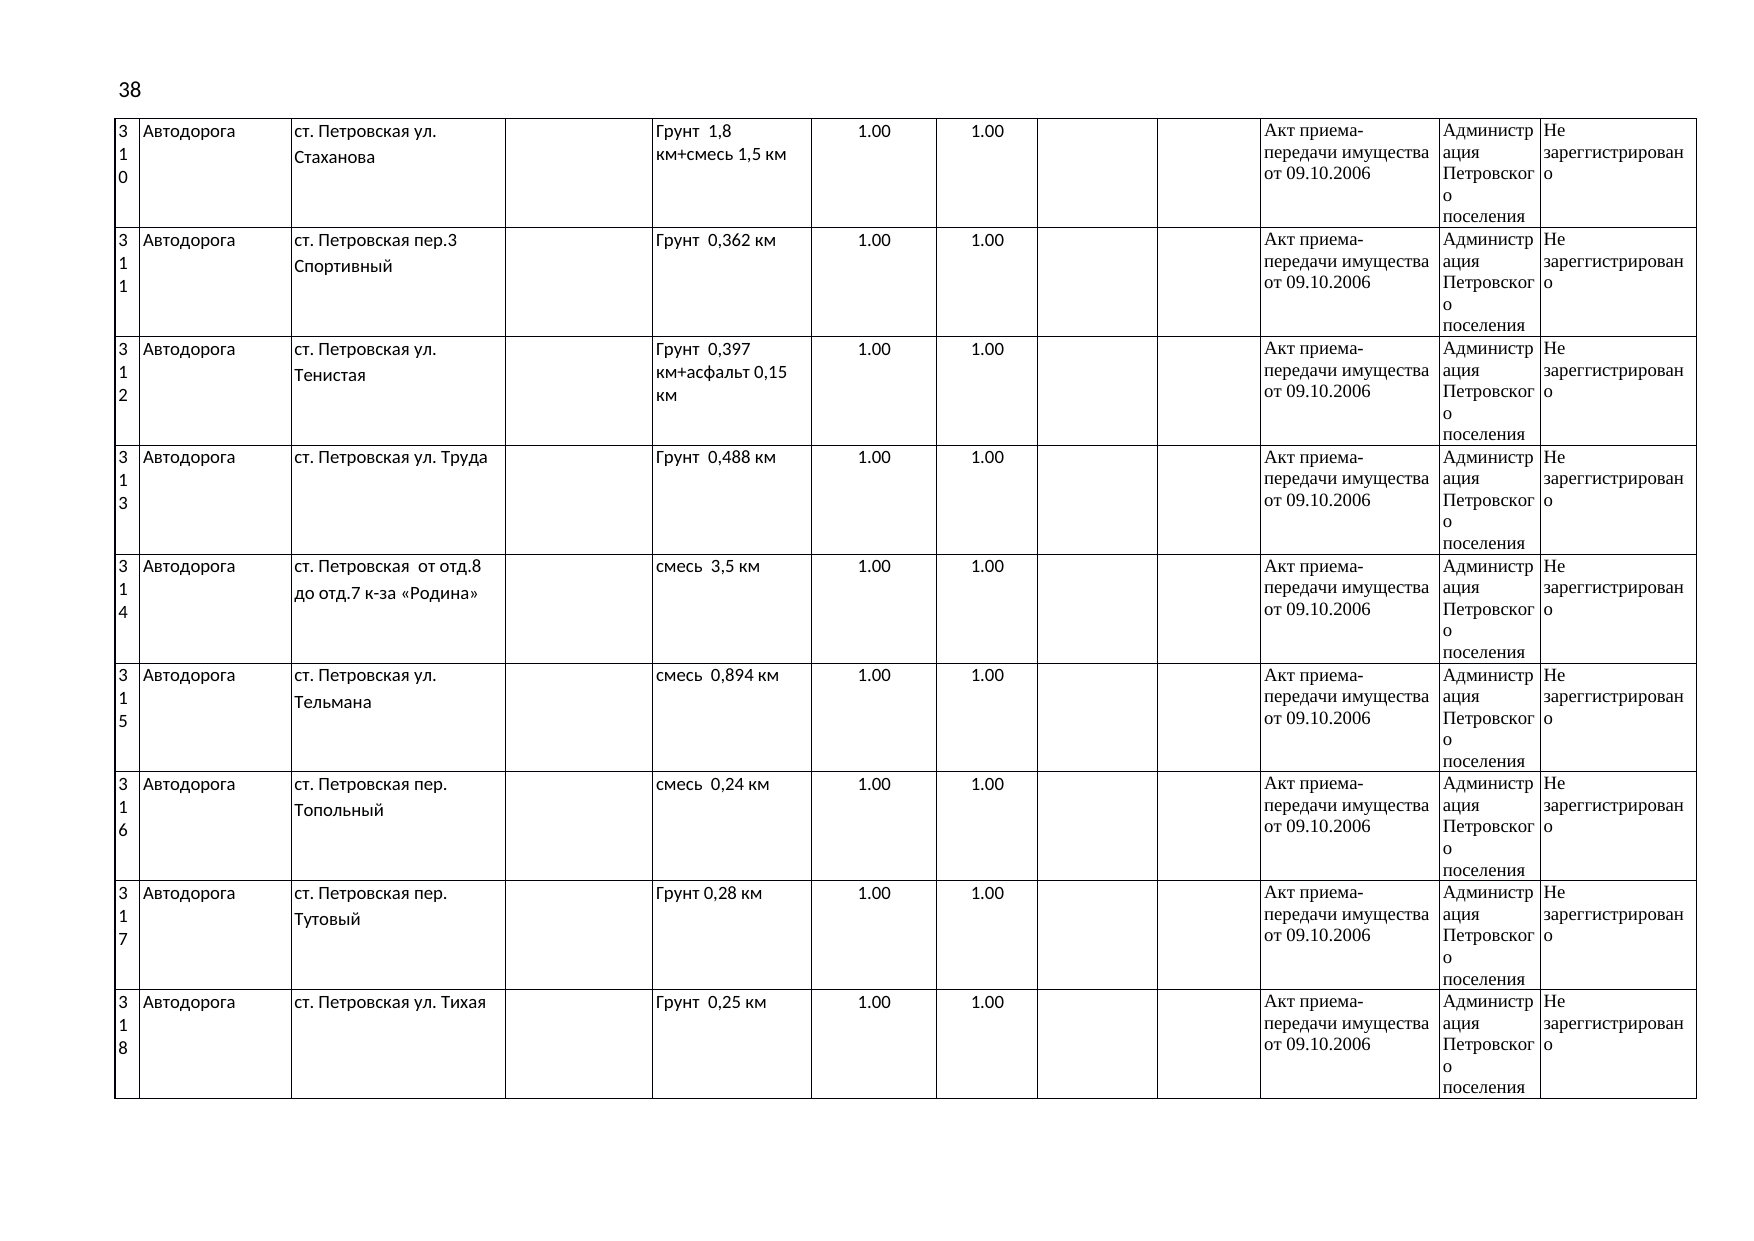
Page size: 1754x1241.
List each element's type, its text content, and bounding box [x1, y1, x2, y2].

table_cell 1,00 [937, 664, 1037, 771]
table_cell [1038, 772, 1157, 880]
table_cell ст. Петровская ул. Тенистая [292, 337, 505, 445]
table_cell 312 [116, 337, 139, 445]
table_cell 318 [116, 990, 139, 1098]
table_cell Акт приема-передачи имущества от 09.10.2006 [1261, 990, 1439, 1098]
table_cell Автодорога [140, 119, 291, 227]
table_cell ст. Петровская пер. Тутовый [292, 881, 505, 989]
table_cell [1038, 228, 1157, 336]
table_cell Акт приема-передачи имущества от 09.10.2006 [1261, 664, 1439, 771]
table_cell Не зареггистрировано [1541, 772, 1696, 880]
table_cell ст. Петровская от отд.8 до отд.7 к-за «Родина» [292, 555, 505, 662]
table_cell 1,00 [812, 881, 936, 989]
table_cell 317 [116, 881, 139, 989]
table_cell Не зареггистрировано [1541, 990, 1696, 1098]
table_cell [1158, 881, 1260, 989]
table_cell [1158, 337, 1260, 445]
table_cell Не зареггистрировано [1541, 228, 1696, 336]
table_cell [506, 337, 652, 445]
table_cell [1038, 337, 1157, 445]
table_cell Автодорога [140, 228, 291, 336]
table_cell Грунт 0,25 км [653, 990, 811, 1098]
table_cell 1,00 [812, 772, 936, 880]
table_cell 316 [116, 772, 139, 880]
table_cell Грунт 0,397 км+асфальт 0,15 км [653, 337, 811, 445]
table_cell [1038, 881, 1157, 989]
table_cell Администрация Петровского поселения [1440, 772, 1540, 880]
table_cell 1,00 [937, 446, 1037, 553]
table_cell смесь 3,5 км [653, 555, 811, 662]
table_cell 1,00 [812, 990, 936, 1098]
table_cell Администрация Петровского поселения [1440, 881, 1540, 989]
table_cell Автодорога [140, 772, 291, 880]
table_cell ст. Петровская пер. Топольный [292, 772, 505, 880]
table_cell [506, 446, 652, 553]
table_cell [506, 555, 652, 662]
table_cell Грунт 0,362 км [653, 228, 811, 336]
table_cell [506, 881, 652, 989]
table_cell 1,00 [812, 228, 936, 336]
table_cell [1158, 555, 1260, 662]
table_cell [1038, 446, 1157, 553]
table_cell Автодорога [140, 664, 291, 771]
table_cell Акт приема-передачи имущества от 09.10.2006 [1261, 446, 1439, 553]
table_cell [1158, 228, 1260, 336]
table_cell ст. Петровская ул. Стаханова [292, 119, 505, 227]
table_cell 1,00 [937, 228, 1037, 336]
table_cell Не зареггистрировано [1541, 119, 1696, 227]
table_cell 1,00 [937, 990, 1037, 1098]
table_cell Грунт 1,8 км+смесь 1,5 км [653, 119, 811, 227]
table_cell Автодорога [140, 446, 291, 553]
table_cell Администрация Петровского поселения [1440, 228, 1540, 336]
table_cell ст. Петровская пер.3 Спортивный [292, 228, 505, 336]
table_cell Акт приема-передачи имущества от 09.10.2006 [1261, 337, 1439, 445]
table_cell Не зареггистрировано [1541, 446, 1696, 553]
table_cell 1,00 [937, 337, 1037, 445]
table_cell Администрация Петровского поселения [1440, 990, 1540, 1098]
table_cell Автодорога [140, 555, 291, 662]
table_cell [1158, 664, 1260, 771]
table_cell Не зареггистрировано [1541, 337, 1696, 445]
table_cell Не зареггистрировано [1541, 555, 1696, 662]
table_cell [1038, 119, 1157, 227]
table_cell 311 [116, 228, 139, 336]
table_cell Акт приема-передачи имущества от 09.10.2006 [1261, 228, 1439, 336]
table_cell Администрация Петровского поселения [1440, 446, 1540, 553]
table_cell 1,00 [812, 664, 936, 771]
table_cell [1158, 446, 1260, 553]
table_cell 1,00 [812, 446, 936, 553]
table_cell 315 [116, 664, 139, 771]
table_cell смесь 0,894 км [653, 664, 811, 771]
table_cell Автодорога [140, 337, 291, 445]
table_cell [506, 772, 652, 880]
table_cell Не зареггистрировано [1541, 881, 1696, 989]
table_cell 314 [116, 555, 139, 662]
table_cell ст. Петровская ул. Тихая [292, 990, 505, 1098]
table_cell 1,00 [937, 881, 1037, 989]
table_cell 1,00 [937, 555, 1037, 662]
table_cell ст. Петровская ул. Труда [292, 446, 505, 553]
table_cell 1,00 [812, 555, 936, 662]
table_cell смесь 0,24 км [653, 772, 811, 880]
table_cell Акт приема-передачи имущества от 09.10.2006 [1261, 772, 1439, 880]
table_cell Автодорога [140, 881, 291, 989]
table_cell [506, 990, 652, 1098]
table_cell Грунт 0,28 км [653, 881, 811, 989]
table_cell [1158, 990, 1260, 1098]
table_cell 1,00 [812, 119, 936, 227]
table_cell 313 [116, 446, 139, 553]
table_cell [1038, 555, 1157, 662]
table_cell 310 [116, 119, 139, 227]
table_cell Администрация Петровского поселения [1440, 337, 1540, 445]
table_cell Грунт 0,488 км [653, 446, 811, 553]
table_cell Администрация Петровского поселения [1440, 119, 1540, 227]
table_cell ст. Петровская ул. Тельмана [292, 664, 505, 771]
table_cell Акт приема-передачи имущества от 09.10.2006 [1261, 555, 1439, 662]
table_cell 1,00 [812, 337, 936, 445]
table_cell [506, 228, 652, 336]
table_cell [1038, 990, 1157, 1098]
table_cell [1158, 772, 1260, 880]
table_cell Администрация Петровского поселения [1440, 664, 1540, 771]
table_cell Автодорога [140, 990, 291, 1098]
table_cell Акт приема-передачи имущества от 09.10.2006 [1261, 119, 1439, 227]
table_cell Акт приема-передачи имущества от 09.10.2006 [1261, 881, 1439, 989]
table_cell [506, 119, 652, 227]
table_cell Администрация Петровского поселения [1440, 555, 1540, 662]
table_cell [1038, 664, 1157, 771]
table_cell 1,00 [937, 772, 1037, 880]
table_cell 1,00 [937, 119, 1037, 227]
table_cell [1158, 119, 1260, 227]
table_cell Не зареггистрировано [1541, 664, 1696, 771]
table_cell [506, 664, 652, 771]
